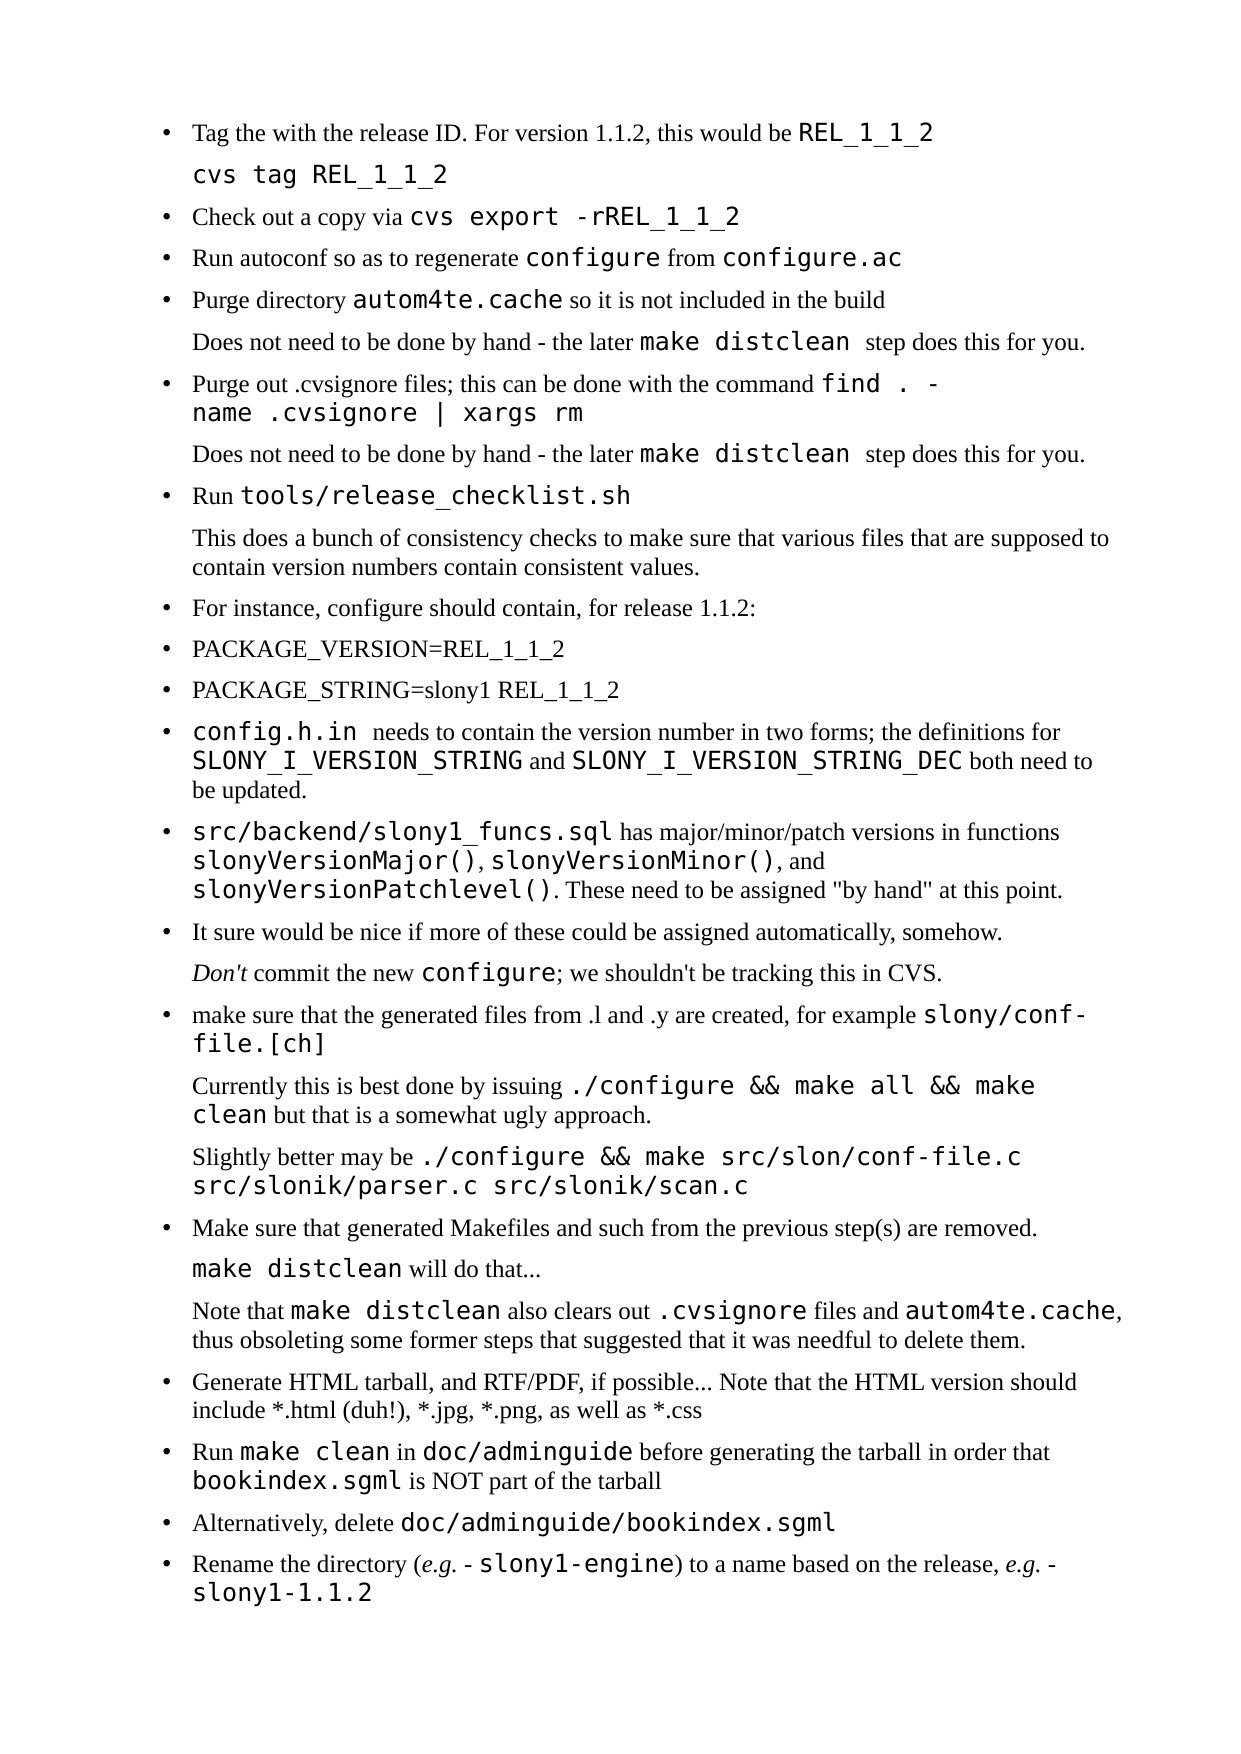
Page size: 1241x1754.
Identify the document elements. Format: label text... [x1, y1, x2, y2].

list Does not need to be done by hand - the later make distclean step does this for you. [162, 327, 1122, 356]
list PACKAGE_VERSION=REL_1_1_2 [162, 634, 1122, 663]
list cvs tag REL_1_1_2 [162, 160, 1122, 189]
list Check out a copy via cvs export -rREL_1_1_2 [162, 202, 1122, 231]
list Currently this is best done by issuing ./configure && make all && make clean but that is a somewhat ugly approach. [162, 1071, 1122, 1129]
list Generate HTML tarball, and RTF/PDF, if possible... Note that the HTML version should include *.html (duh!), *.jpg, *.png, as well as *.css [162, 1367, 1122, 1424]
list Don't commit the new configure; we shouldn't be tracking this in CVS. [162, 958, 1122, 987]
list Run tools/release_checklist.sh [162, 481, 1122, 511]
list config.h.in needs to contain the version number in two forms; the definitions for SLONY_I_VERSION_STRING and SLONY_I_VERSION_STRING_DEC both need to be updated. [162, 717, 1122, 804]
list Purge out .cvsignore files; this can be done with the command find . -name .cvsignore | xargs rm [162, 369, 1122, 427]
list Slightly better may be ./configure && make src/slon/conf-file.c src/slonik/parser.c src/slonik/scan.c [162, 1142, 1122, 1201]
list Alternatively, delete doc/adminguide/bookindex.sgml [162, 1508, 1122, 1537]
list Tag the with the release ID. For version 1.1.2, this would be REL_1_1_2 [162, 118, 1122, 147]
list PACKAGE_STRING=slony1 REL_1_1_2 [162, 676, 1122, 704]
list Purge directory autom4te.cache so it is not included in the build [162, 285, 1122, 314]
list Run make clean in doc/adminguide before generating the tarball in order that bookindex.sgml is NOT part of the tarball [162, 1437, 1122, 1495]
list This does a bunch of consistency checks to make sure that various files that are supposed to contain version numbers contain consistent values. [162, 523, 1122, 581]
list It sure would be nice if more of these could be assigned automatically, somehow. [162, 917, 1122, 946]
list Run autoconf so as to regenerate configure from configure.ac [162, 243, 1122, 273]
list Does not need to be done by hand - the later make distclean step does this for you. [162, 439, 1122, 469]
list make distclean will do that... [162, 1254, 1122, 1283]
list Rename the directory (e.g. - slony1-engine) to a name based on the release, e.g. - slony1-1.1.2 [162, 1549, 1122, 1608]
list src/backend/slony1_funcs.sql has major/minor/patch versions in functions slonyVersionMajor(), slonyVersionMinor(), and slonyVersionPatchlevel(). These need to be assigned "by hand" at this point. [162, 817, 1122, 904]
list Make sure that generated Makefiles and such from the previous step(s) are removed. [162, 1213, 1122, 1242]
list Note that make distclean also clears out .cvsignore files and autom4te.cache, thus obsoleting some former steps that suggested that it was needful to delete them. [162, 1296, 1122, 1354]
list make sure that the generated files from .l and .y are created, for example slony/conf-file.[ch] [162, 1000, 1122, 1058]
list For instance, configure should contain, for release 1.1.2: [162, 593, 1122, 622]
